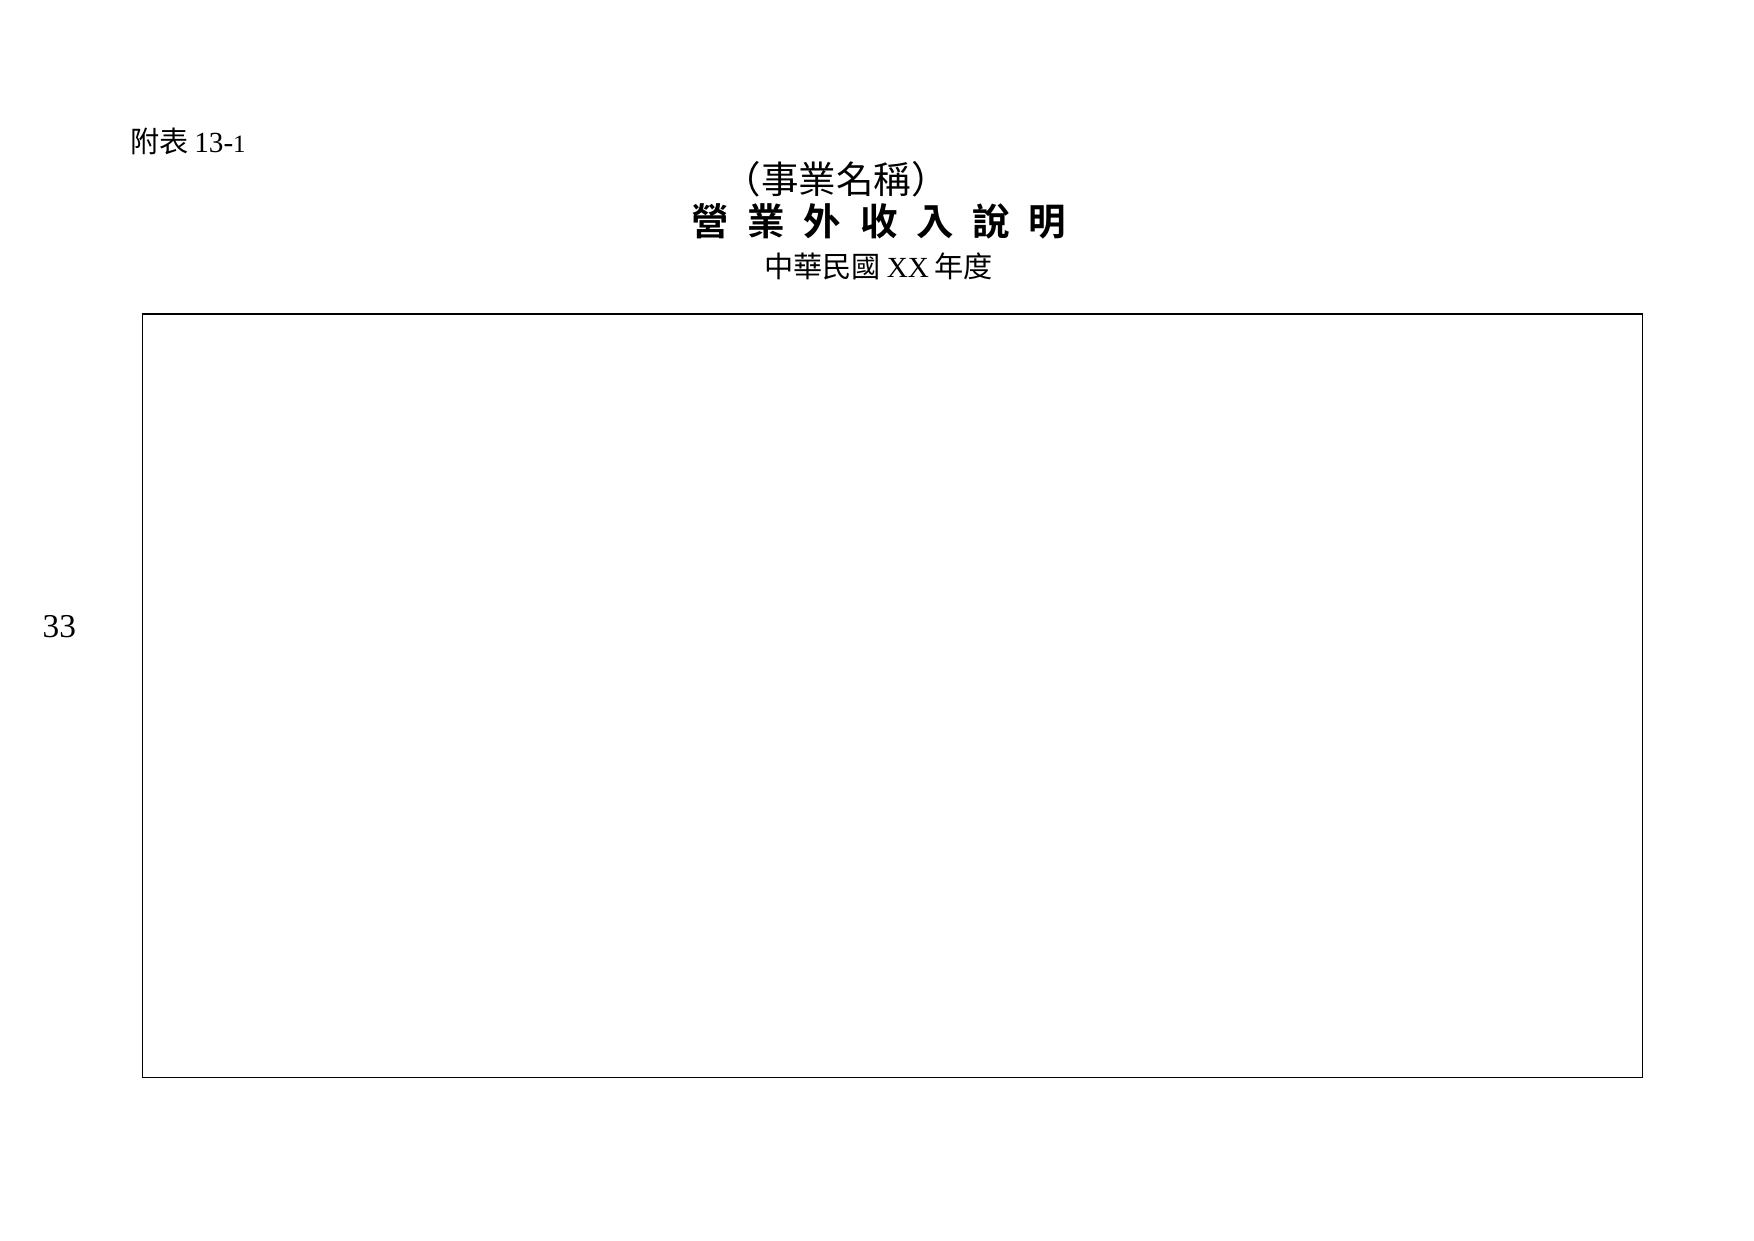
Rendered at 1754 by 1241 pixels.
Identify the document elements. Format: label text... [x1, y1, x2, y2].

table_cell 營 業 外 收 入 說 明 [130, 202, 1627, 244]
table_cell [143, 315, 1642, 1077]
table_cell 中華民國XX年度 [130, 244, 1627, 285]
text 附表13-1 [130, 118, 1624, 160]
table_header （事業名稱） [130, 160, 1627, 202]
